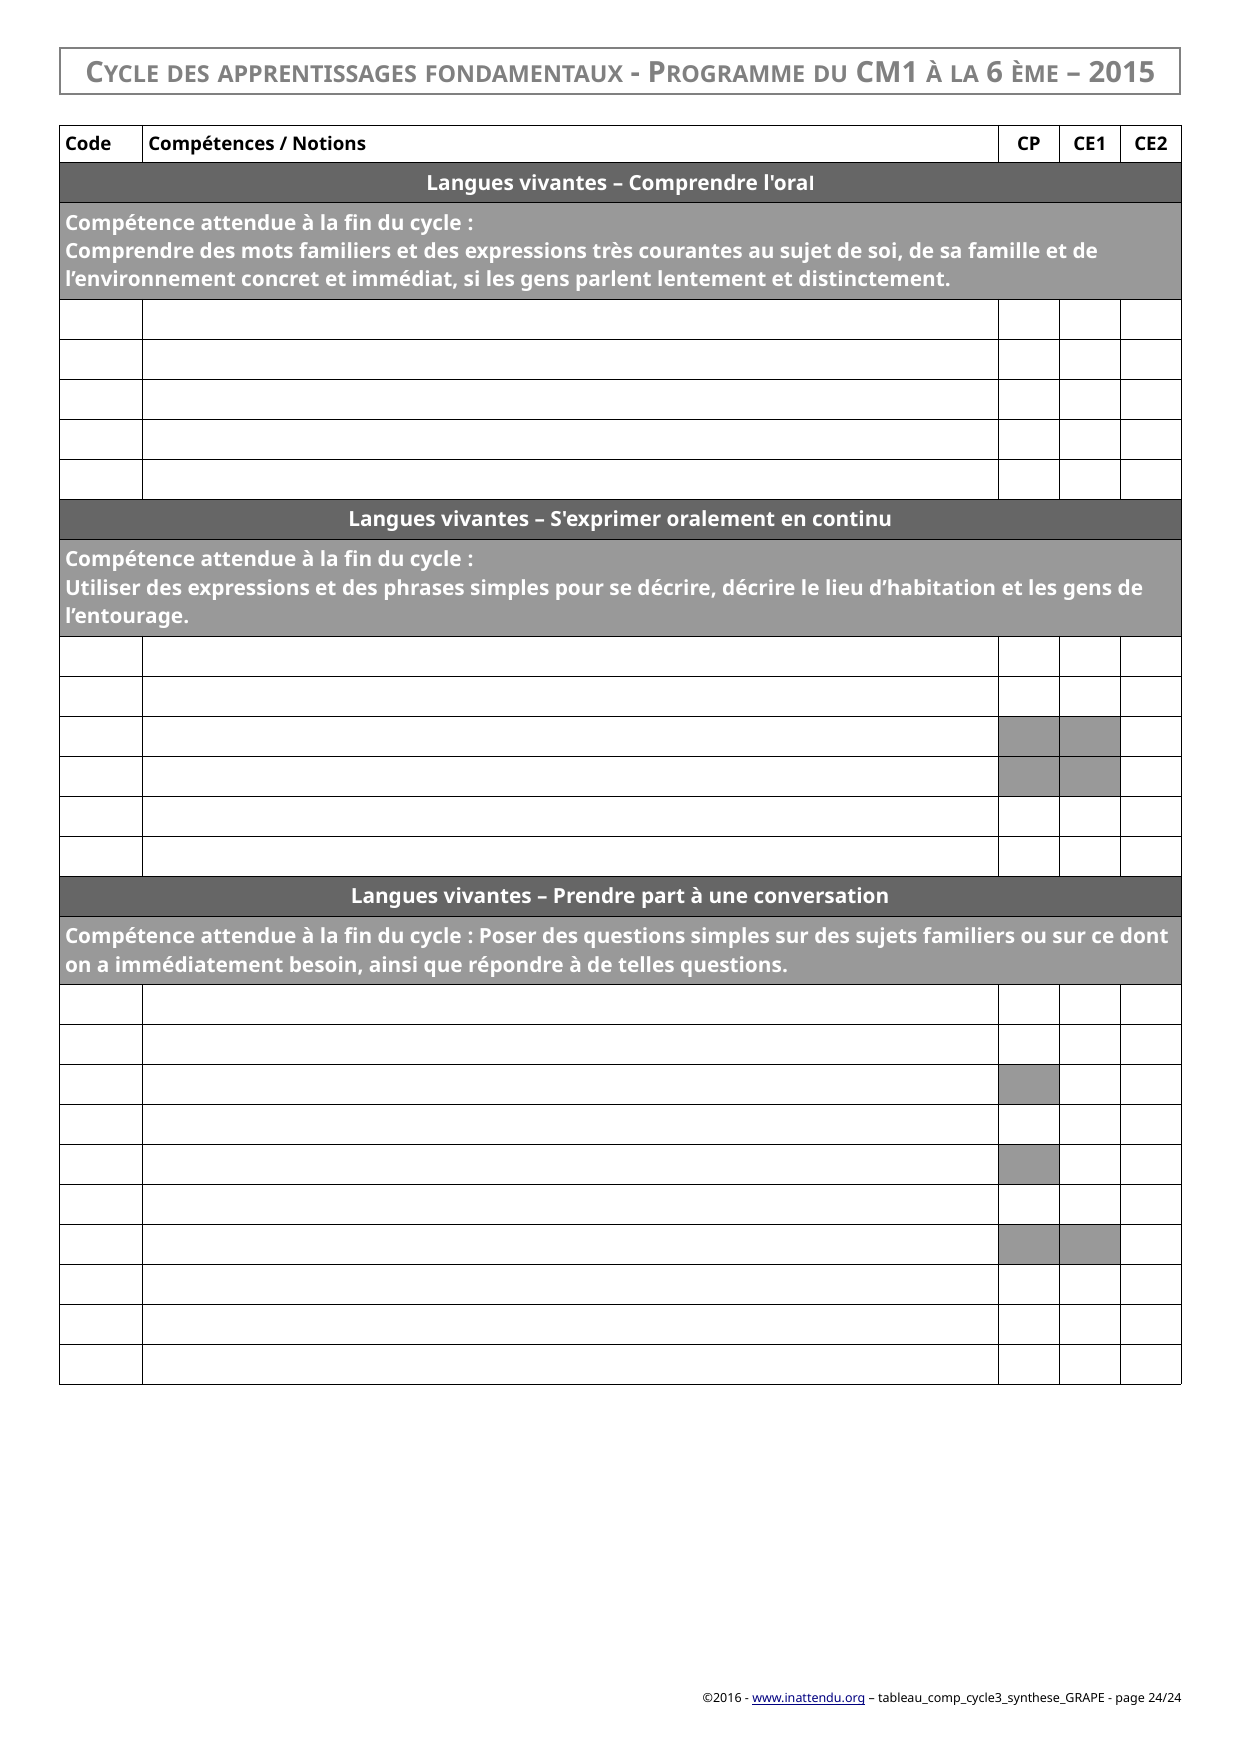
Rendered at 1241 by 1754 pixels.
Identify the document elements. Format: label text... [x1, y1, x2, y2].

table_cell [999, 1265, 1059, 1304]
table_cell [143, 637, 998, 676]
table_cell [999, 985, 1059, 1024]
table_cell [999, 380, 1059, 419]
table_cell [1060, 837, 1120, 876]
table_cell [1060, 380, 1120, 419]
table_cell [143, 340, 998, 379]
table_cell [143, 460, 998, 499]
table_cell [60, 1065, 142, 1104]
table_cell [1060, 1185, 1120, 1224]
table_cell [1121, 985, 1181, 1024]
table_cell [1121, 1225, 1181, 1264]
table_header CP [999, 126, 1059, 162]
table_cell [143, 1345, 998, 1384]
table_cell [60, 1305, 142, 1344]
table_cell [999, 1345, 1059, 1384]
table_cell [1121, 677, 1181, 716]
table_cell [143, 420, 998, 459]
table_cell [143, 1185, 998, 1224]
table_cell [60, 677, 142, 716]
table_cell [1121, 1305, 1181, 1344]
table_cell [60, 340, 142, 379]
table_cell [60, 1025, 142, 1064]
table_cell [999, 677, 1059, 716]
table_cell Compétence attendue à la fin du cycle : Utiliser des expressions et des phrases simples pour se décrire, décrire le lieu d’habitation et les gens de l’entourage. [60, 540, 1181, 636]
table_cell [999, 1065, 1059, 1104]
table_cell [999, 1145, 1059, 1184]
table_cell [1121, 837, 1181, 876]
table_cell [60, 1105, 142, 1144]
table_cell [60, 1145, 142, 1184]
table_cell Langues vivantes – Comprendre l'oral [60, 163, 1181, 202]
table_cell [60, 460, 142, 499]
table_cell [1121, 340, 1181, 379]
table_cell [999, 1225, 1059, 1264]
table_cell [999, 340, 1059, 379]
table_cell [60, 420, 142, 459]
table_cell [1060, 460, 1120, 499]
table_cell [143, 1065, 998, 1104]
table_cell [1060, 757, 1120, 796]
table_cell [60, 797, 142, 836]
table_cell [60, 1345, 142, 1384]
table_header CE1 [1060, 126, 1120, 162]
table_cell [1121, 717, 1181, 756]
table_cell [1121, 1145, 1181, 1184]
table_cell [1060, 1105, 1120, 1144]
table_cell [60, 637, 142, 676]
table_cell [143, 300, 998, 339]
table_cell [143, 717, 998, 756]
table_cell [1060, 1225, 1120, 1264]
table_cell [1060, 637, 1120, 676]
table_cell [60, 1225, 142, 1264]
table_cell [143, 837, 998, 876]
table_cell [1060, 1145, 1120, 1184]
table_cell [1121, 1185, 1181, 1224]
table_cell [1060, 1305, 1120, 1344]
table_cell [60, 757, 142, 796]
table_cell [1060, 340, 1120, 379]
table_cell [1060, 797, 1120, 836]
table_cell [143, 1145, 998, 1184]
table_cell [143, 1105, 998, 1144]
table_cell Langues vivantes – Prendre part à une conversation [60, 877, 1181, 916]
table_cell [60, 1185, 142, 1224]
table_cell [60, 1265, 142, 1304]
table_cell [1121, 637, 1181, 676]
table_cell [1060, 300, 1120, 339]
table_cell [143, 1265, 998, 1304]
table_cell [999, 757, 1059, 796]
table_header Compétences / Notions [143, 126, 998, 162]
table_cell [999, 837, 1059, 876]
table_cell [999, 300, 1059, 339]
table_cell Compétence attendue à la fin du cycle : Comprendre des mots familiers et des expressions très courantes au sujet de soi, de sa famille et de l’environnement concret et immédiat, si les gens parlent lentement et distinctement. [60, 203, 1181, 299]
table_cell Compétence attendue à la fin du cycle : Poser des questions simples sur des sujets familiers ou sur ce dont on a immédiatement besoin, ainsi que répondre à de telles questions. [60, 917, 1181, 984]
table_cell [999, 1025, 1059, 1064]
table_cell [60, 837, 142, 876]
table_cell [143, 1305, 998, 1344]
table_cell [1121, 757, 1181, 796]
table_cell [999, 420, 1059, 459]
table_cell [1121, 380, 1181, 419]
table_cell [1060, 717, 1120, 756]
table_cell [143, 1025, 998, 1064]
table_cell [143, 985, 998, 1024]
table_cell [999, 717, 1059, 756]
table_cell [143, 797, 998, 836]
table_cell [1121, 1345, 1181, 1384]
table_cell [60, 717, 142, 756]
table_cell [143, 677, 998, 716]
table_cell [1121, 460, 1181, 499]
table_cell [1060, 1345, 1120, 1384]
table_cell [1121, 1065, 1181, 1104]
table_cell [999, 460, 1059, 499]
table_cell [1121, 1105, 1181, 1144]
table_cell [1121, 300, 1181, 339]
table_cell [143, 380, 998, 419]
table_cell [999, 1185, 1059, 1224]
table_cell [1121, 797, 1181, 836]
table_cell [999, 637, 1059, 676]
table_cell [1060, 1025, 1120, 1064]
table_cell [999, 1105, 1059, 1144]
table_cell [1060, 1065, 1120, 1104]
table_cell [60, 300, 142, 339]
table_cell [1060, 677, 1120, 716]
table_cell [1121, 1265, 1181, 1304]
table_header CE2 [1121, 126, 1181, 162]
table_cell [1121, 1025, 1181, 1064]
table_cell [143, 1225, 998, 1264]
table_cell [60, 380, 142, 419]
table_cell [143, 757, 998, 796]
table_cell [1060, 1265, 1120, 1304]
table_cell [1121, 420, 1181, 459]
table_cell [999, 797, 1059, 836]
table_header Code [60, 126, 142, 162]
table_cell [1060, 420, 1120, 459]
table_cell [60, 985, 142, 1024]
table_cell [1060, 985, 1120, 1024]
table_cell [999, 1305, 1059, 1344]
table_cell Langues vivantes – S'exprimer oralement en continu [60, 500, 1181, 539]
